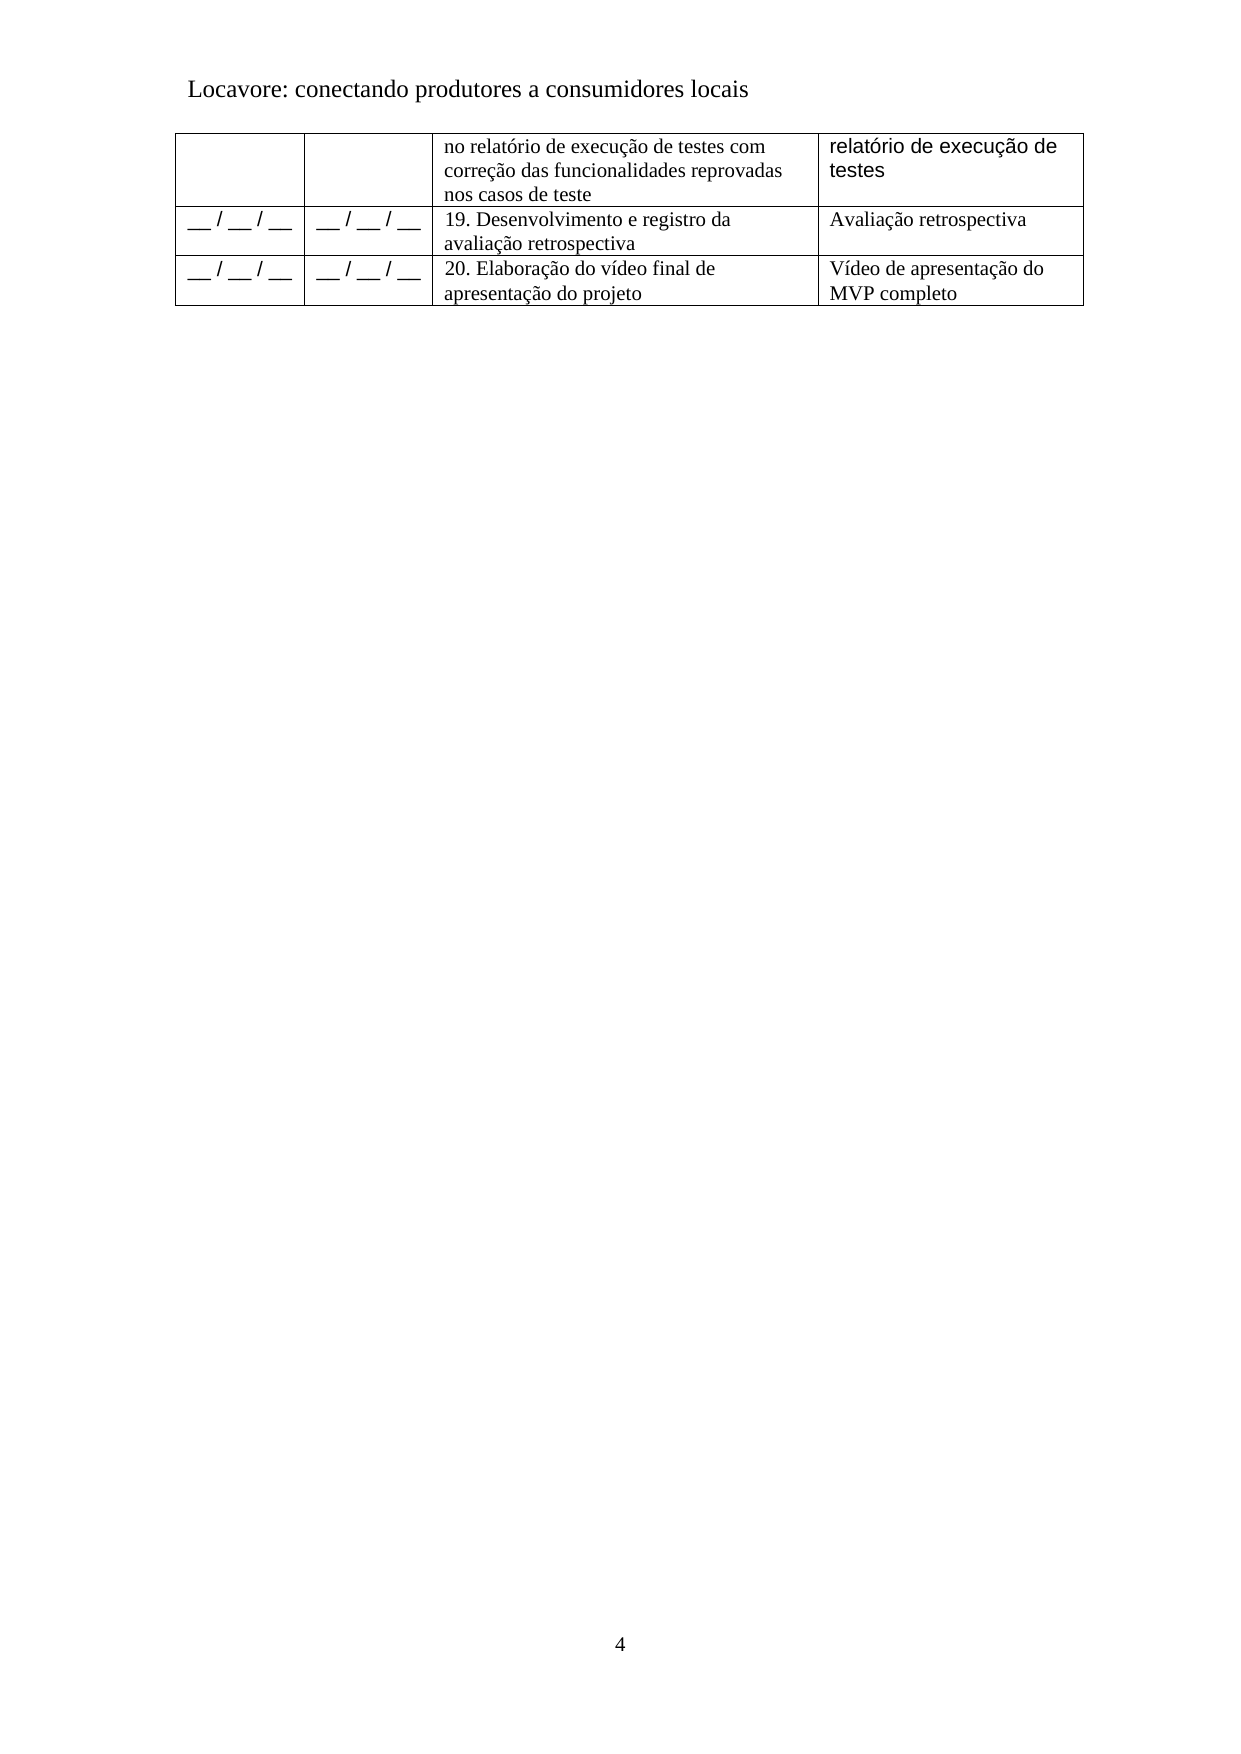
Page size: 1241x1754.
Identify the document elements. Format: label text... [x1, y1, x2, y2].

table_cell [176, 134, 304, 206]
table_cell Avaliação retrospectiva [819, 207, 1083, 255]
table_cell 20. Elaboração do vídeo final de apresentação do projeto [433, 256, 818, 304]
table_cell __ / __ / __ [176, 256, 304, 304]
table_cell __ / __ / __ [305, 207, 432, 255]
table_cell __ / __ / __ [305, 256, 432, 304]
table_cell [305, 134, 432, 206]
table_cell Vídeo de apresentação do MVP completo [819, 256, 1083, 304]
table_cell no relatório de execução de testes com correção das funcionalidades reprovadas nos casos de teste [433, 134, 818, 206]
table_cell relatório de execução de testes [819, 134, 1083, 206]
table_cell __ / __ / __ [176, 207, 304, 255]
table_cell 19. Desenvolvimento e registro da avaliação retrospectiva [433, 207, 818, 255]
